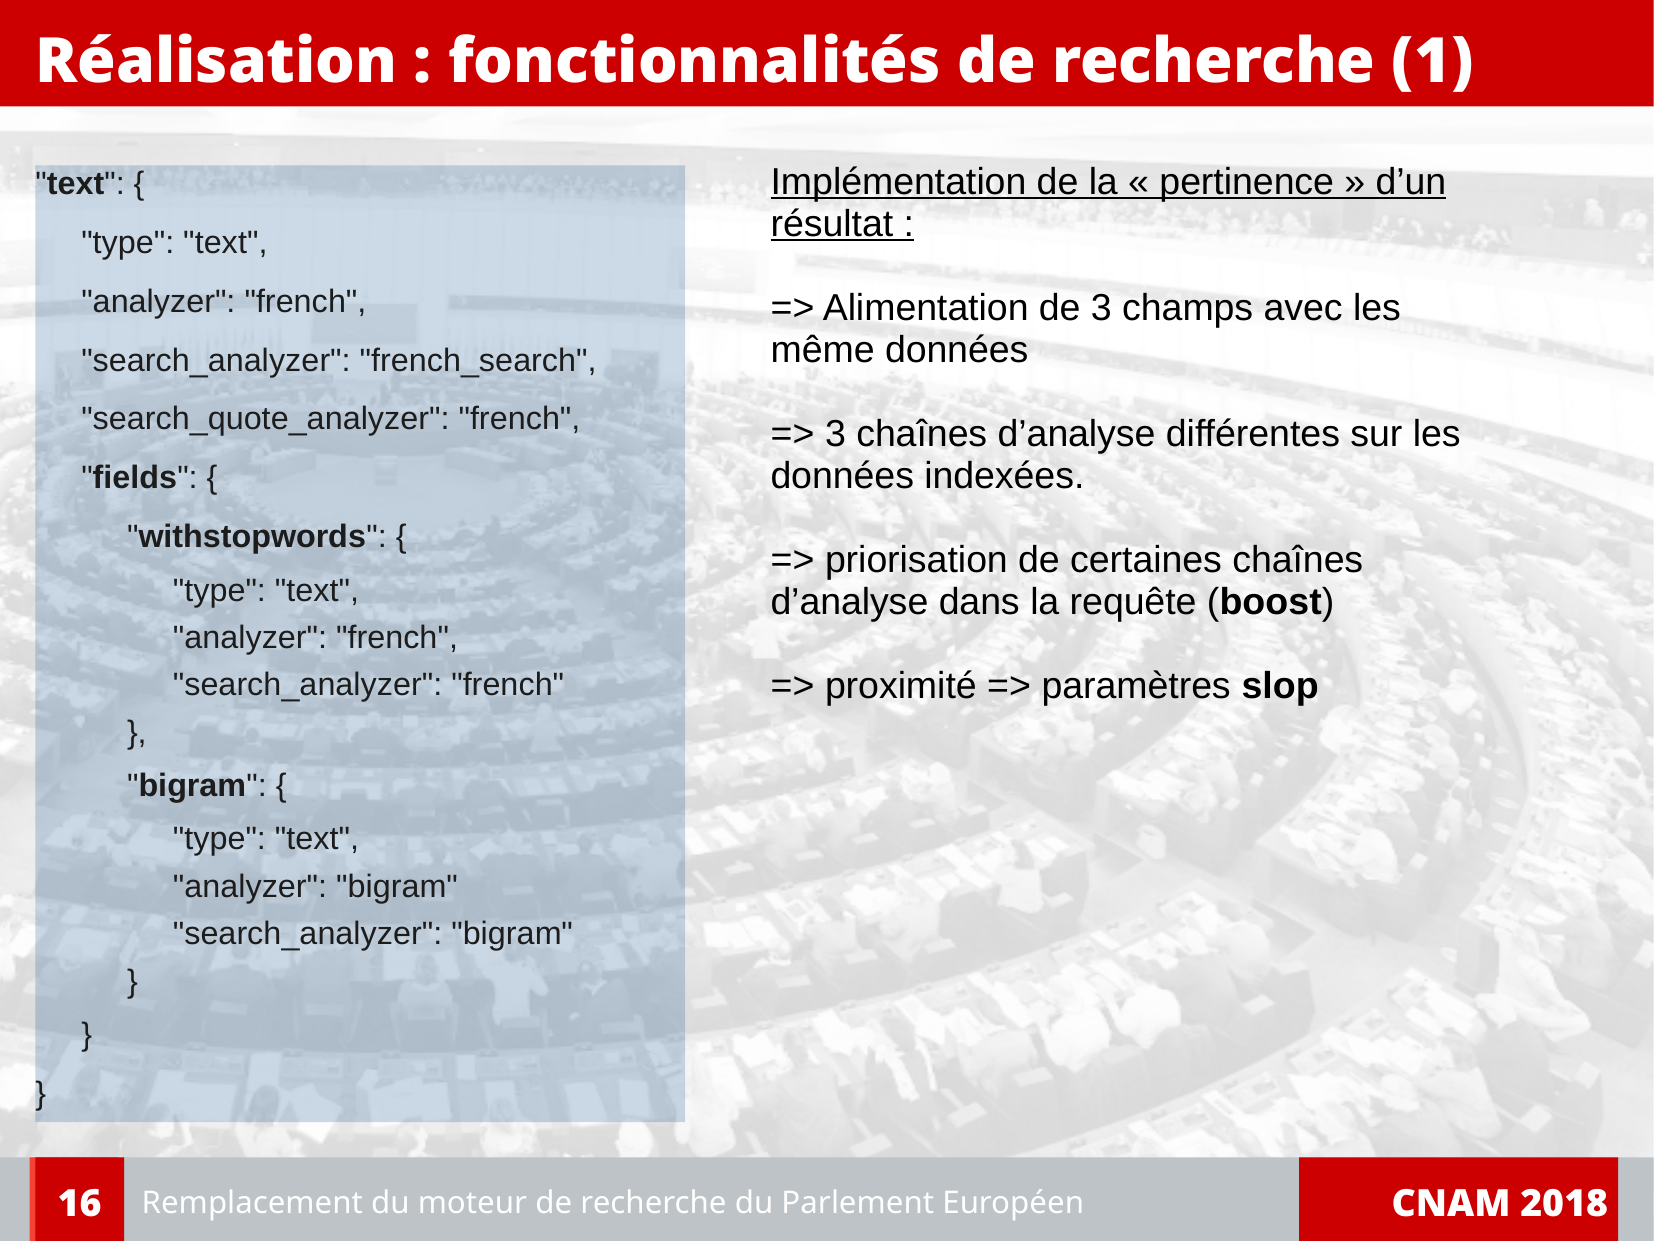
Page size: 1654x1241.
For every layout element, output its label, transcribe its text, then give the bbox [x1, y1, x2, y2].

picture [0, 107, 1654, 1157]
list "text": { "type": "text", "analyzer": "french", "search_analyzer": "french_search", "search_quote_analyzer": "french", "fields": { "withstopwords": { "type": "text", "analyzer": "french", "search_analyzer": "french" }, "bigram": { "type": "text", "analyzer": "bigram" "search_analyzer": "bigram" } } } [35, 165, 686, 1123]
text_box Implémentation de la « pertinence » d’un résultat : => Alimentation de 3 champs avec les même données => 3 chaînes d’analyse différentes sur les données indexées. => priorisation de certaines chaînes d’analyse dans la requête (boost) => proximité => paramètres slop [755, 153, 1524, 714]
title Réalisation : fonctionnalités de recherche (1) [35, 0, 1654, 101]
